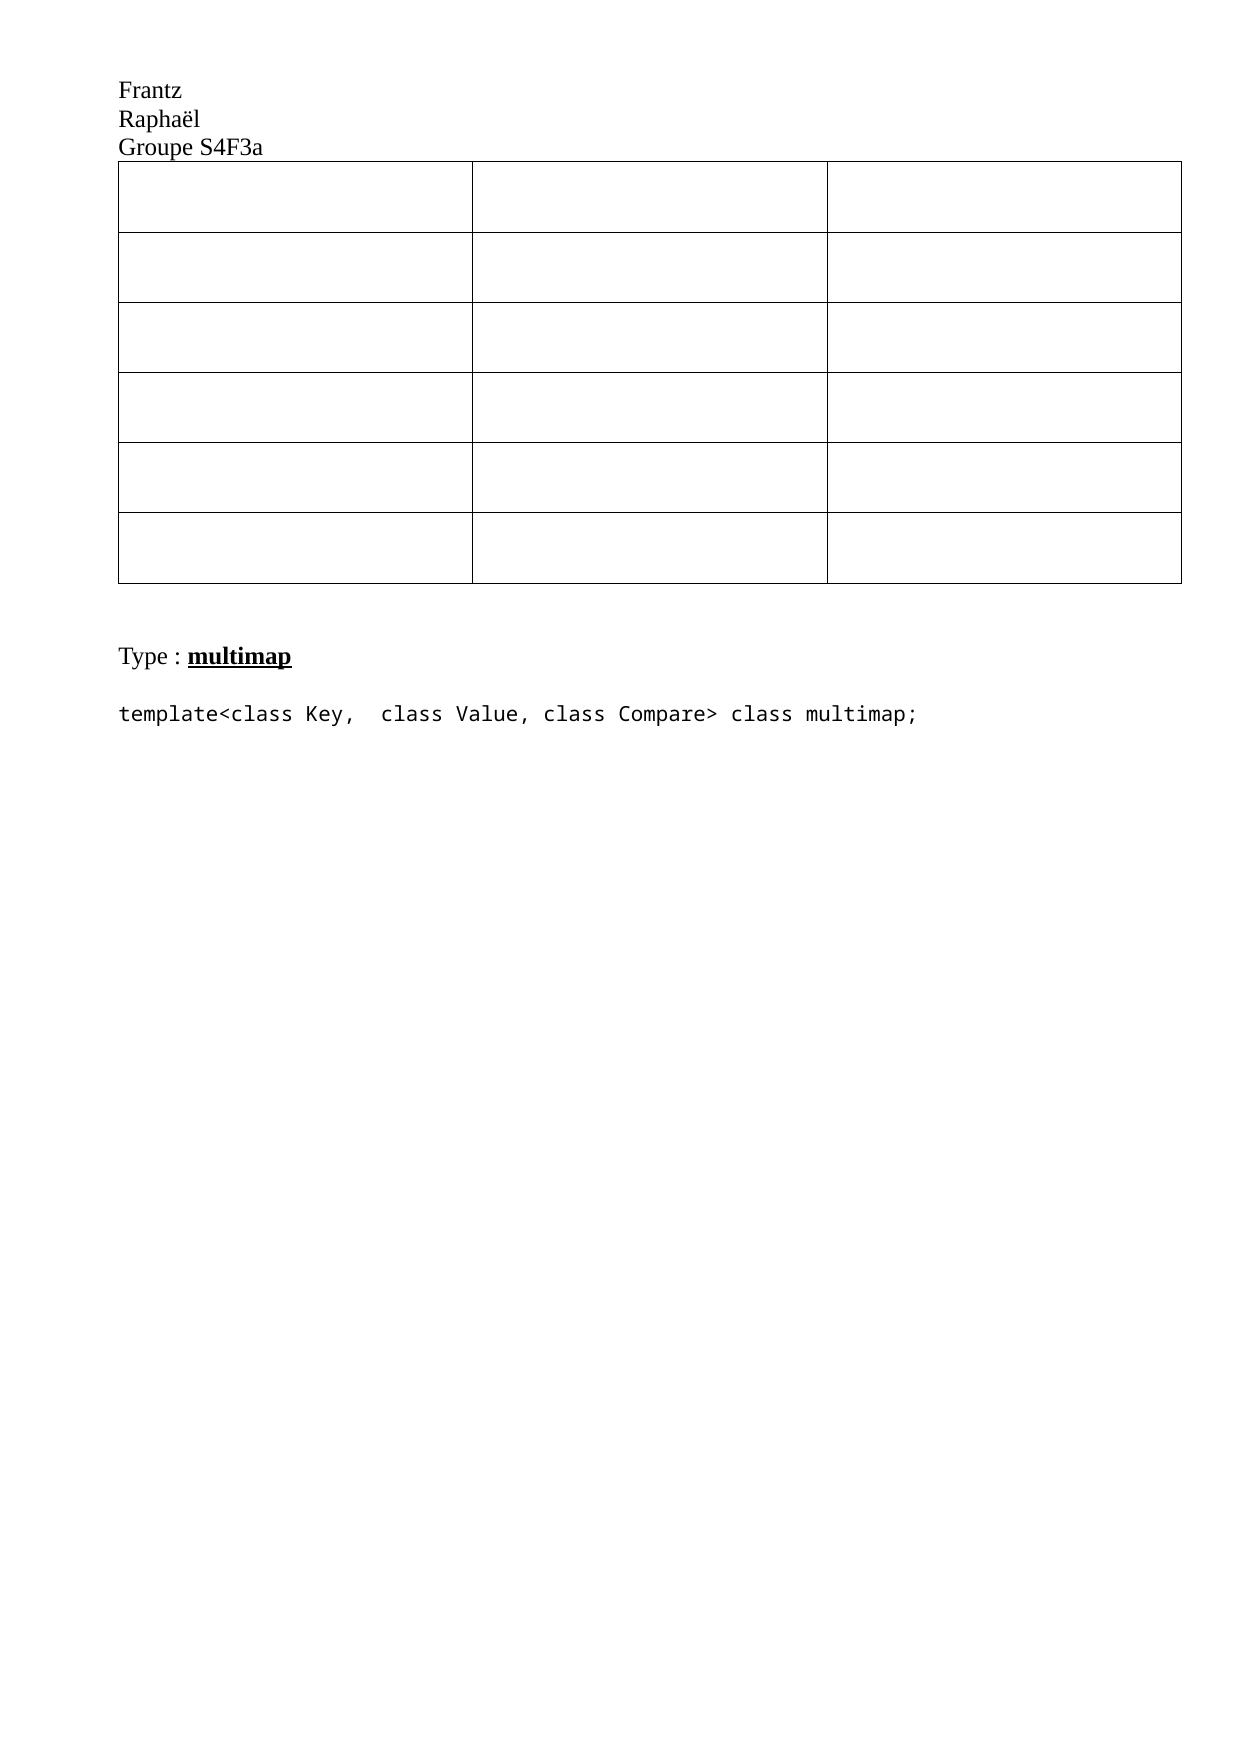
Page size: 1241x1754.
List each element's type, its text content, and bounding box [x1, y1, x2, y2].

table_cell [828, 162, 1181, 231]
table_cell [119, 233, 472, 302]
table_cell [119, 162, 472, 231]
table_cell [473, 373, 827, 442]
table_cell [828, 513, 1181, 582]
table_cell [473, 513, 827, 582]
table_cell [119, 303, 472, 372]
table_cell [828, 443, 1181, 512]
table_cell [828, 233, 1181, 302]
table_cell [473, 303, 827, 372]
table_cell [119, 443, 472, 512]
table_cell [828, 303, 1181, 372]
table_cell [828, 373, 1181, 442]
table_cell [473, 443, 827, 512]
table_cell [473, 233, 827, 302]
text Type : multimap [118, 641, 1181, 670]
text template<class Key, class Value, class Compare> class multimap; [118, 699, 1181, 728]
table_cell [119, 373, 472, 442]
table_cell [473, 162, 827, 231]
table_cell [119, 513, 472, 582]
